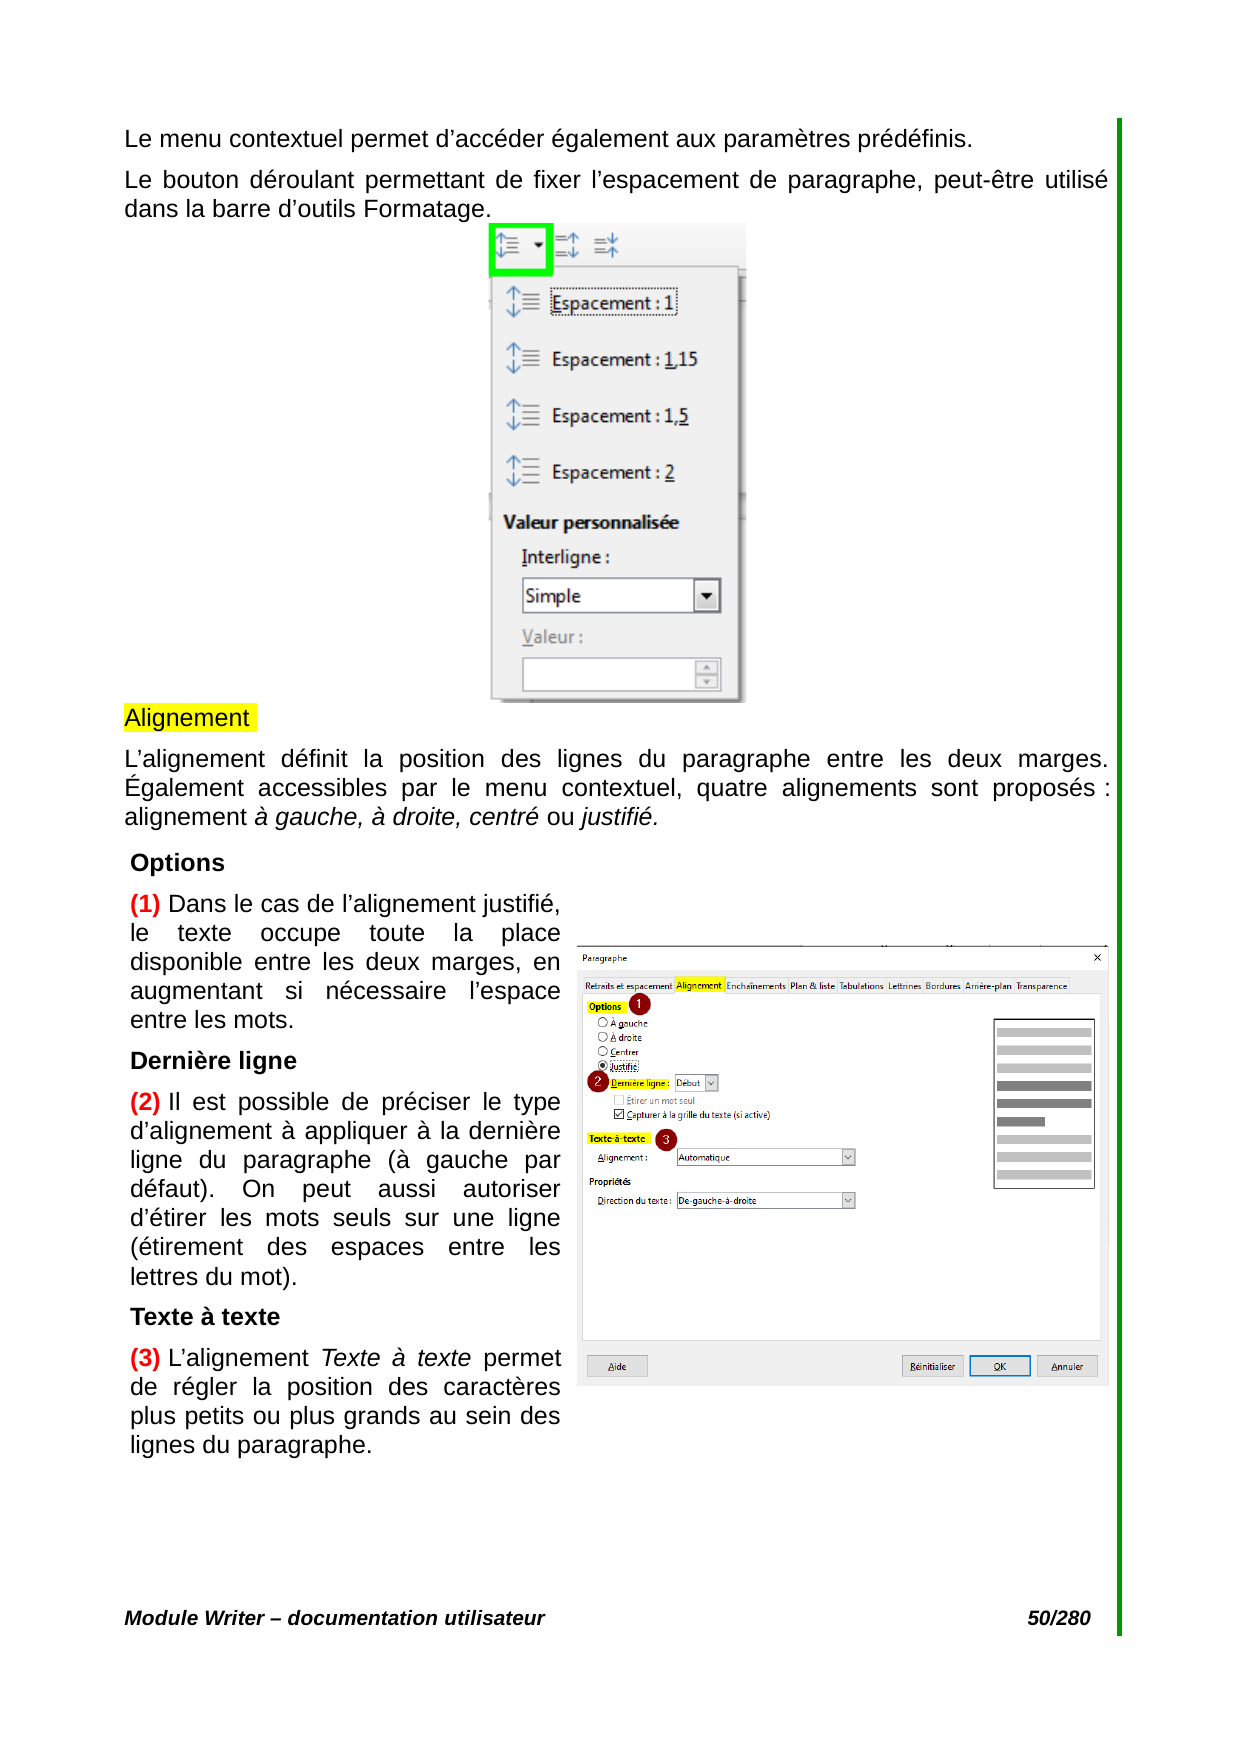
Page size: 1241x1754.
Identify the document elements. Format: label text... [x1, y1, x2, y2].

picture [488, 223, 747, 703]
picture [576, 945, 1109, 1386]
text L’alignement définit la position des lignes du paragraphe entre les deux marges. Également accessibles par le menu contextuel, quatre alignements sont proposés : alignement à gauche, à droite, centré ou justifié. [124, 743, 1111, 831]
text Alignement [124, 700, 1111, 732]
text Le bouton déroulant permettant de fixer l’espacement de paragraphe, peut-être utilisé dans la barre d’outils Formatage. [124, 165, 1111, 223]
table_header Options (1) Dans le cas de l’alignement justifié, le texte occupe toute la place disponible entre les deux marges, en augmentant si nécessaire l’espace entre les mots. Dernière ligne (2) Il est possible de préciser le type d’alignement à appliquer à la dernière ligne du paragraphe (à gauche par défaut). On peut aussi autoriser d’étirer les mots seuls sur une ligne (étirement des espaces entre les lettres du mot). Texte à texte (3) L’alignement Texte à texte permet de régler la position des caractères plus petits ou plus grands au sein des lignes du paragraphe. [124, 831, 567, 1465]
table_header [568, 831, 1111, 1465]
text Le menu contextuel permet d’accéder également aux paramètres prédéfinis. [124, 124, 1111, 153]
